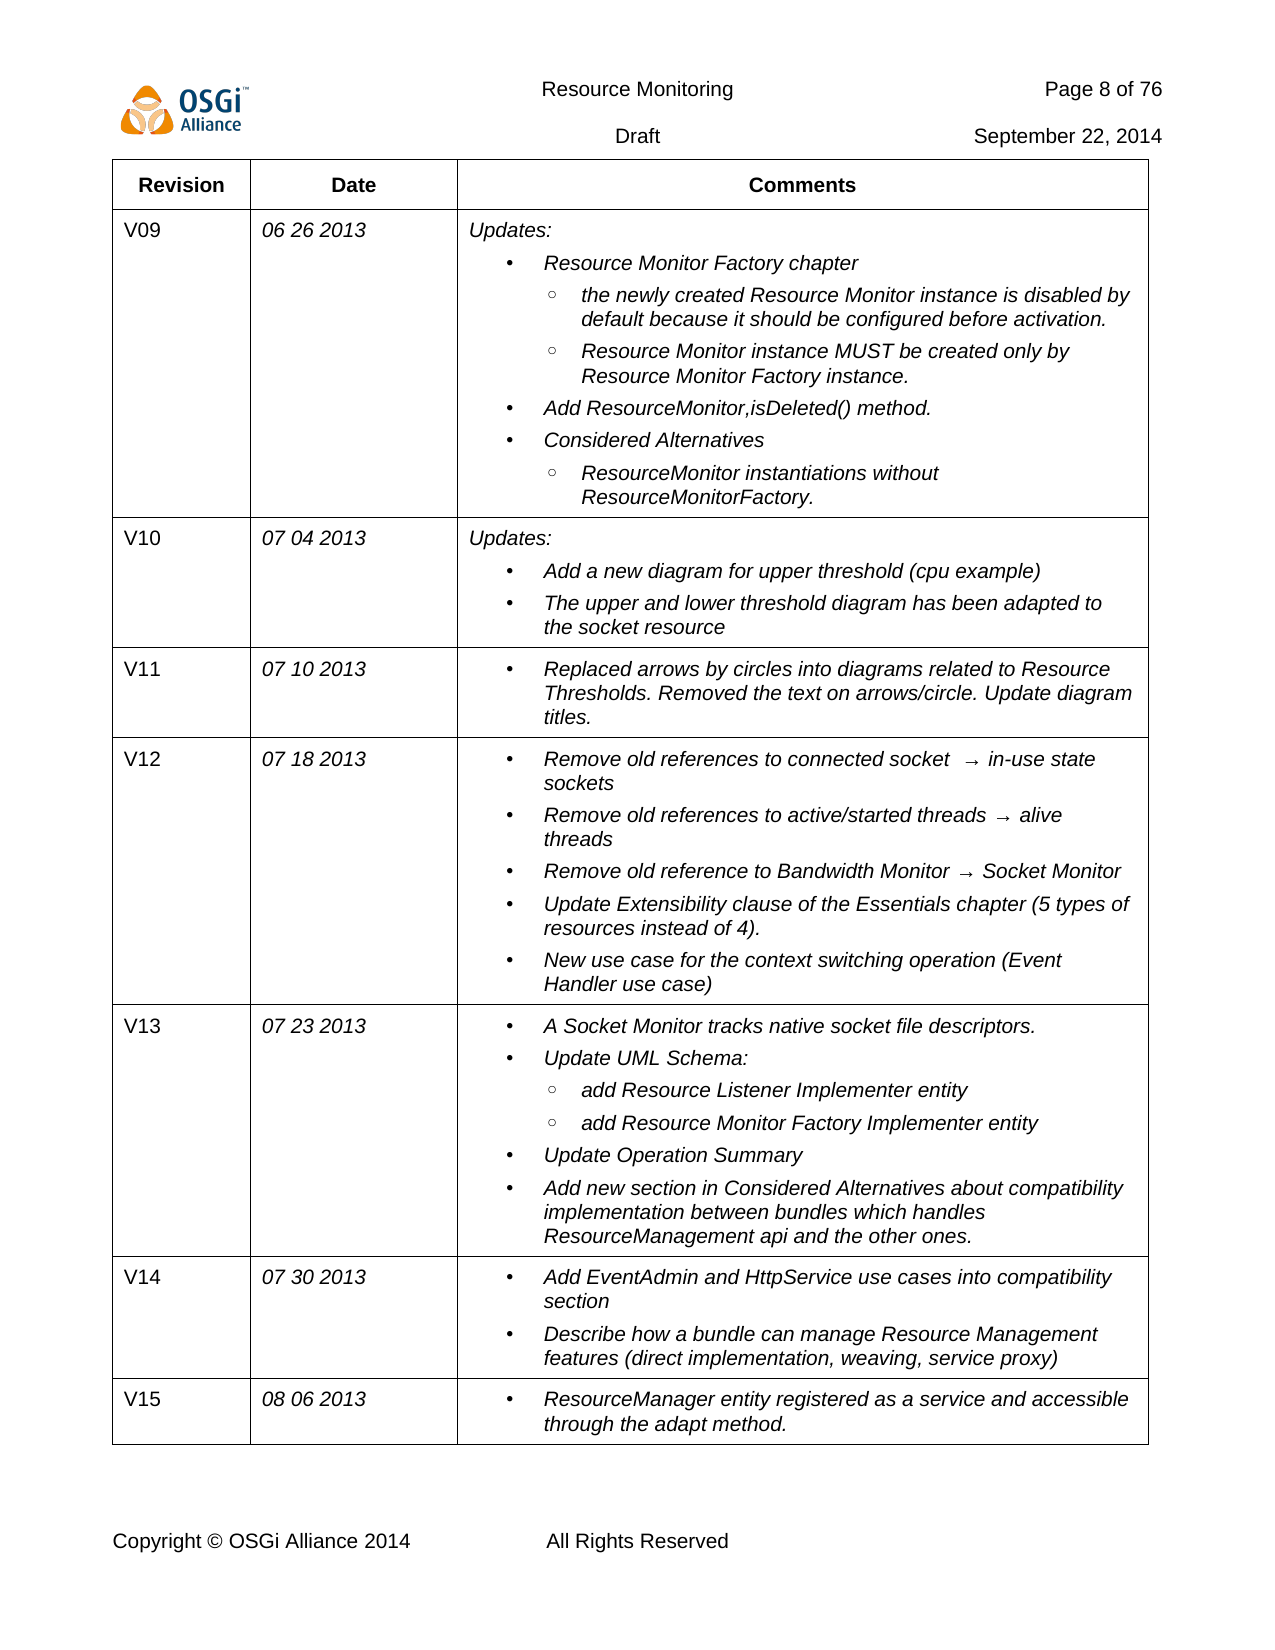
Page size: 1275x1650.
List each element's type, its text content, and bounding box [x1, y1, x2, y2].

table_cell V15 [113, 1379, 250, 1444]
picture [113, 78, 257, 142]
table_cell Updates: Add a new diagram for upper threshold (cpu example) The upper and lower threshold diagram has been adapted to the socket resource [458, 518, 1148, 647]
table_cell V11 [113, 648, 250, 737]
table_cell Replaced arrows by circles into diagrams related to Resource Thresholds. Removed the text on arrows/circle. Update diagram titles. [458, 648, 1148, 737]
table_cell 07 23 2013 [251, 1005, 457, 1256]
table_header Comments [458, 160, 1148, 209]
table_cell V13 [113, 1005, 250, 1256]
table_header Revision [113, 160, 250, 209]
table_cell 08 06 2013 [251, 1379, 457, 1444]
table_cell 07 04 2013 [251, 518, 457, 647]
table_cell V14 [113, 1257, 250, 1378]
table_cell A Socket Monitor tracks native socket file descriptors. Update UML Schema: add Resource Listener Implementer entity add Resource Monitor Factory Implementer entity Update Operation Summary Add new section in Considered Alternatives about compatibility implementation between bundles which handles ResourceManagement api and the other ones. [458, 1005, 1148, 1256]
table_cell Add EventAdmin and HttpService use cases into compatibility section Describe how a bundle can manage Resource Management features (direct implementation, weaving, service proxy) [458, 1257, 1148, 1378]
table_cell 07 10 2013 [251, 648, 457, 737]
table_cell V09 [113, 210, 250, 517]
table_cell 06 26 2013 [251, 210, 457, 517]
table_cell 07 30 2013 [251, 1257, 457, 1378]
table_cell ResourceManager entity registered as a service and accessible through the adapt method. [458, 1379, 1148, 1444]
table_cell V12 [113, 738, 250, 1004]
table_cell Updates: Resource Monitor Factory chapter the newly created Resource Monitor instance is disabled by default because it should be configured before activation. Resource Monitor instance MUST be created only by Resource Monitor Factory instance. Add ResourceMonitor,isDeleted() method. Considered Alternatives ResourceMonitor instantiations without ResourceMonitorFactory. [458, 210, 1148, 517]
table_cell V10 [113, 518, 250, 647]
table_cell Remove old references to connected socket → in-use state sockets Remove old references to active/started threads → alive threads Remove old reference to Bandwidth Monitor → Socket Monitor Update Extensibility clause of the Essentials chapter (5 types of resources instead of 4). New use case for the context switching operation (Event Handler use case) [458, 738, 1148, 1004]
table_cell 07 18 2013 [251, 738, 457, 1004]
table_header Date [251, 160, 457, 209]
